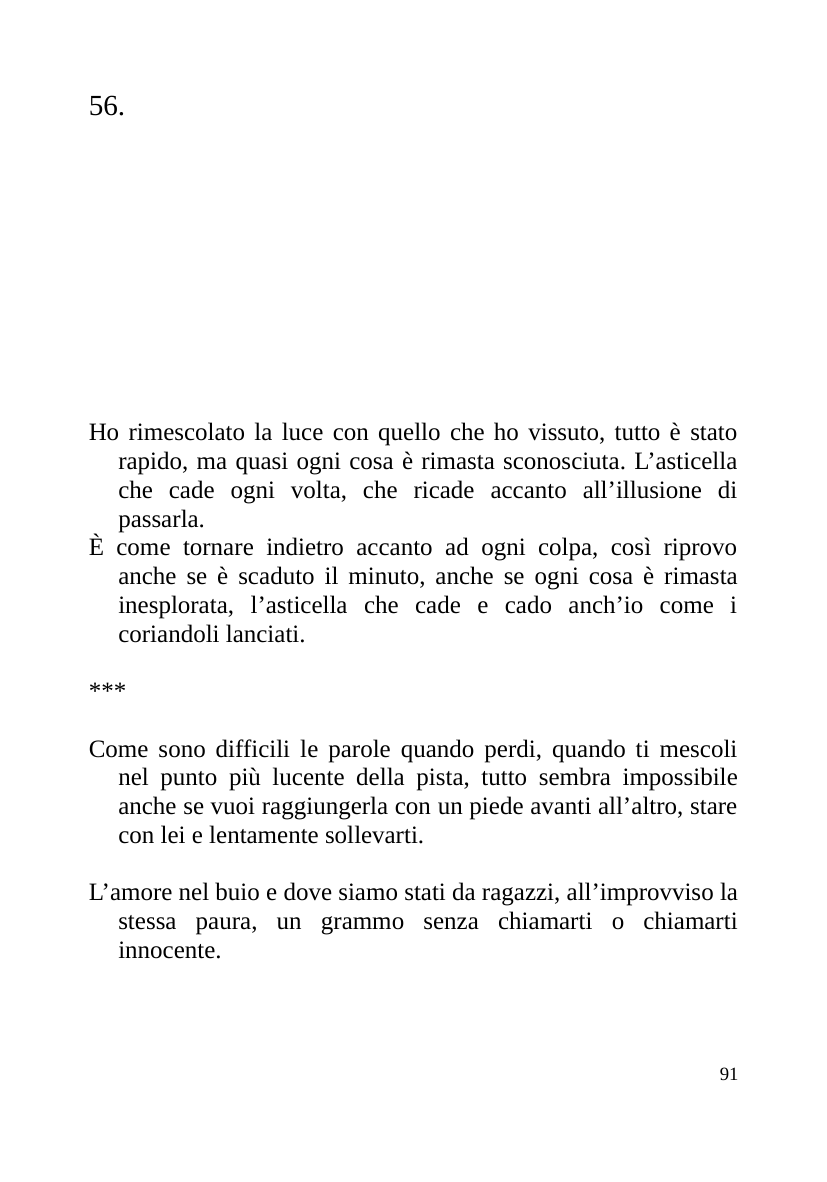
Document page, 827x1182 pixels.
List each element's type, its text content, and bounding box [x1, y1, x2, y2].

text Ho rimescolato la luce con quello che ho vissuto, tutto è stato rapido, ma quasi ogni cosa è rimasta sconosciuta. L’asticella che cade ogni volta, che ricade accanto all’illusione di passarla. [88, 417, 738, 532]
text *** [88, 676, 738, 705]
text Come sono difficili le parole quando perdi, quando ti mescoli nel punto più lucente della pista, tutto sembra impossibile anche se vuoi raggiungerla con un piede avanti all’altro, stare con lei e lentamente sollevarti. [88, 734, 738, 849]
text L’amore nel buio e dove siamo stati da ragazzi, all’improvviso la stessa paura, un grammo senza chiamarti o chiamarti innocente. [88, 877, 738, 964]
subtitle 56. [88, 88, 738, 122]
text È come tornare indietro accanto ad ogni colpa, così riprovo anche se è scaduto il minuto, anche se ogni cosa è rimasta inesplorata, l’asticella che cade e cado anch’io come i coriandoli lanciati. [88, 532, 738, 647]
